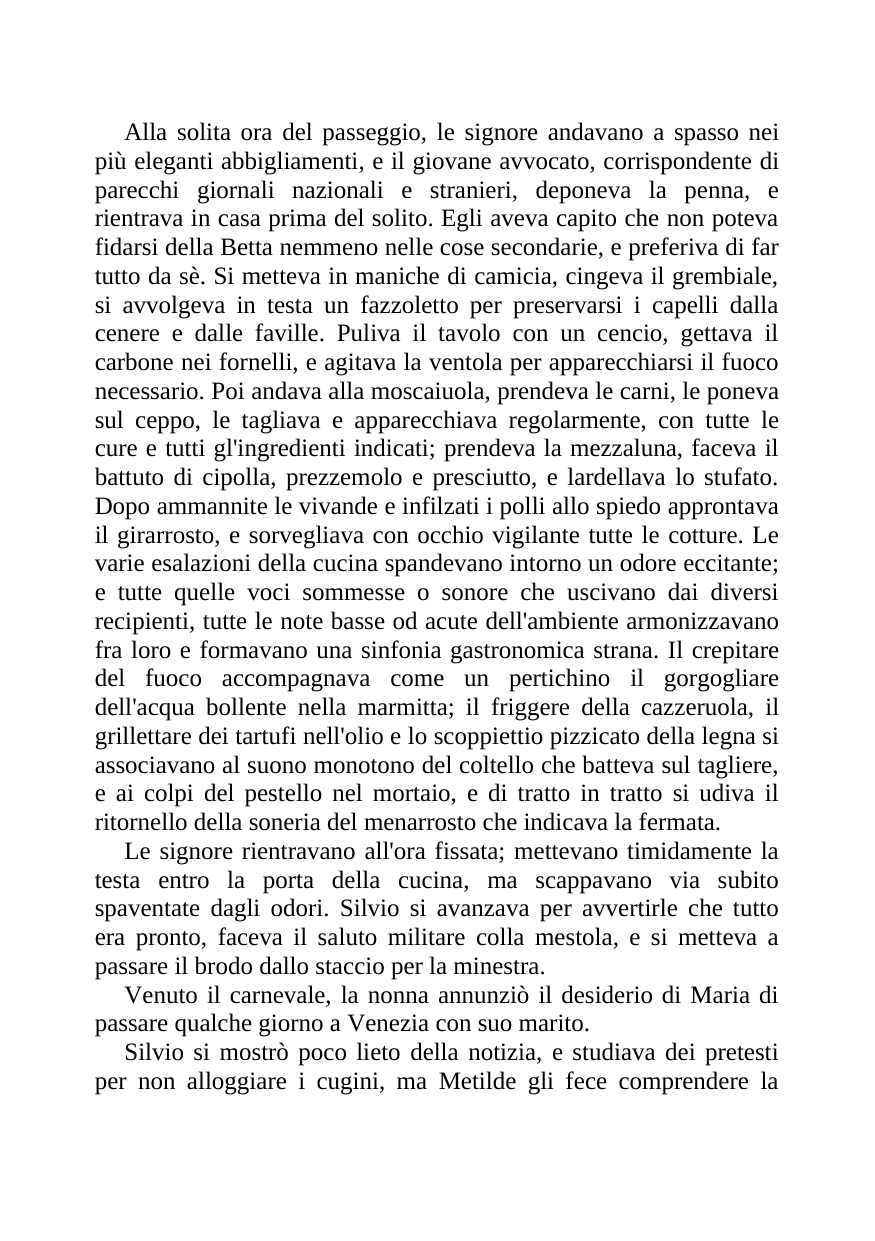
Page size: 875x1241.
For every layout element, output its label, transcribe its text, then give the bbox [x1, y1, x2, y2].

text Venuto il carnevale, la nonna annunziò il desiderio di Maria di passare qualche giorno a Venezia con suo marito. [94, 980, 779, 1037]
text Le signore rientravano all'ora fissata; mettevano timidamente la testa entro la porta della cucina, ma scappavano via subito spaventate dagli odori. Silvio si avanzava per avvertirle che tutto era pronto, faceva il saluto militare colla mestola, e si metteva a passare il brodo dallo staccio per la minestra. [94, 836, 779, 980]
text Silvio si mostrò poco lieto della notizia, e studiava dei pretesti per non alloggiare i cugini, ma Metilde gli fece comprendere la [94, 1037, 779, 1095]
text Alla solita ora del passeggio, le signore andavano a spasso nei più eleganti abbigliamenti, e il giovane avvocato, corrispondente di parecchi giornali nazionali e stranieri, deponeva la penna, e rientrava in casa prima del solito. Egli aveva capito che non poteva fidarsi della Betta nemmeno nelle cose secondarie, e preferiva di far tutto da sè. Si metteva in maniche di camicia, cingeva il grembiale, si avvolgeva in testa un fazzoletto per preservarsi i capelli dalla cenere e dalle faville. Puliva il tavolo con un cencio, gettava il carbone nei fornelli, e agitava la ventola per apparecchiarsi il fuoco necessario. Poi andava alla moscaiuola, prendeva le carni, le poneva sul ceppo, le tagliava e apparecchiava regolarmente, con tutte le cure e tutti gl'ingredienti indicati; prendeva la mezzaluna, faceva il battuto di cipolla, prezzemolo e presciutto, e lardellava lo stufato. Dopo ammannite le vivande e infilzati i polli allo spiedo approntava il girarrosto, e sorvegliava con occhio vigilante tutte le cotture. Le varie esalazioni della cucina spandevano intorno un odore eccitante; e tutte quelle voci sommesse o sonore che uscivano dai diversi recipienti, tutte le note basse od acute dell'ambiente armonizzavano fra loro e formavano una sinfonia gastronomica strana. Il crepitare del fuoco accompagnava come un pertichino il gorgogliare dell'acqua bollente nella marmitta; il friggere della cazzeruola, il grillettare dei tartufi nell'olio e lo scoppiettio pizzicato della legna si associavano al suono monotono del coltello che batteva sul tagliere, e ai colpi del pestello nel mortaio, e di tratto in tratto si udiva il ritornello della soneria del menarrosto che indicava la fermata. [94, 117, 779, 836]
